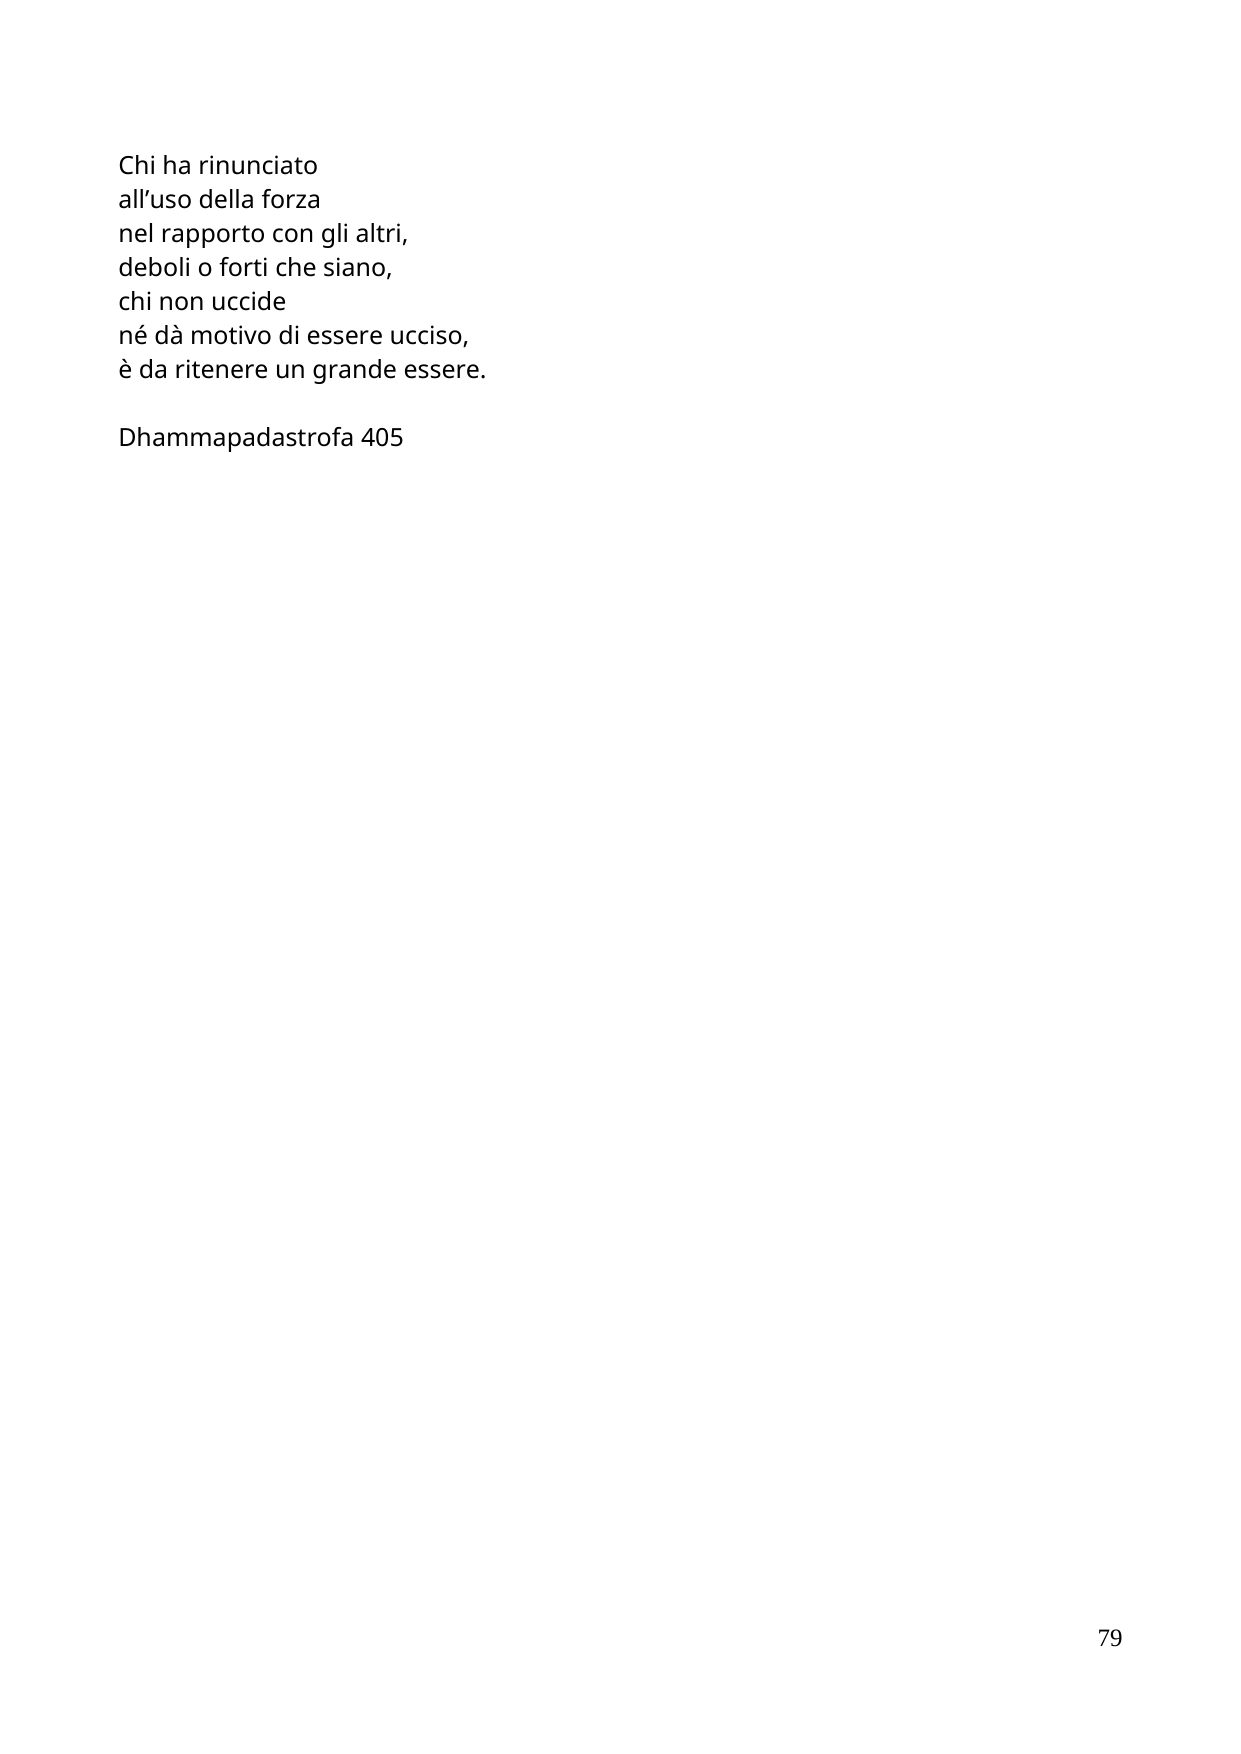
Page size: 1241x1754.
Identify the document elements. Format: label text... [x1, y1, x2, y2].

text Dhammapadastrofa 405 [118, 420, 1122, 454]
text né dà motivo di essere ucciso, [118, 318, 1122, 352]
text è da ritenere un grande essere. [118, 352, 1122, 386]
text all’uso della forza [118, 182, 1122, 216]
text chi non uccide [118, 284, 1122, 318]
text deboli o forti che siano, [118, 250, 1122, 284]
text Chi ha rinunciato [118, 148, 1122, 182]
text nel rapporto con gli altri, [118, 216, 1122, 250]
